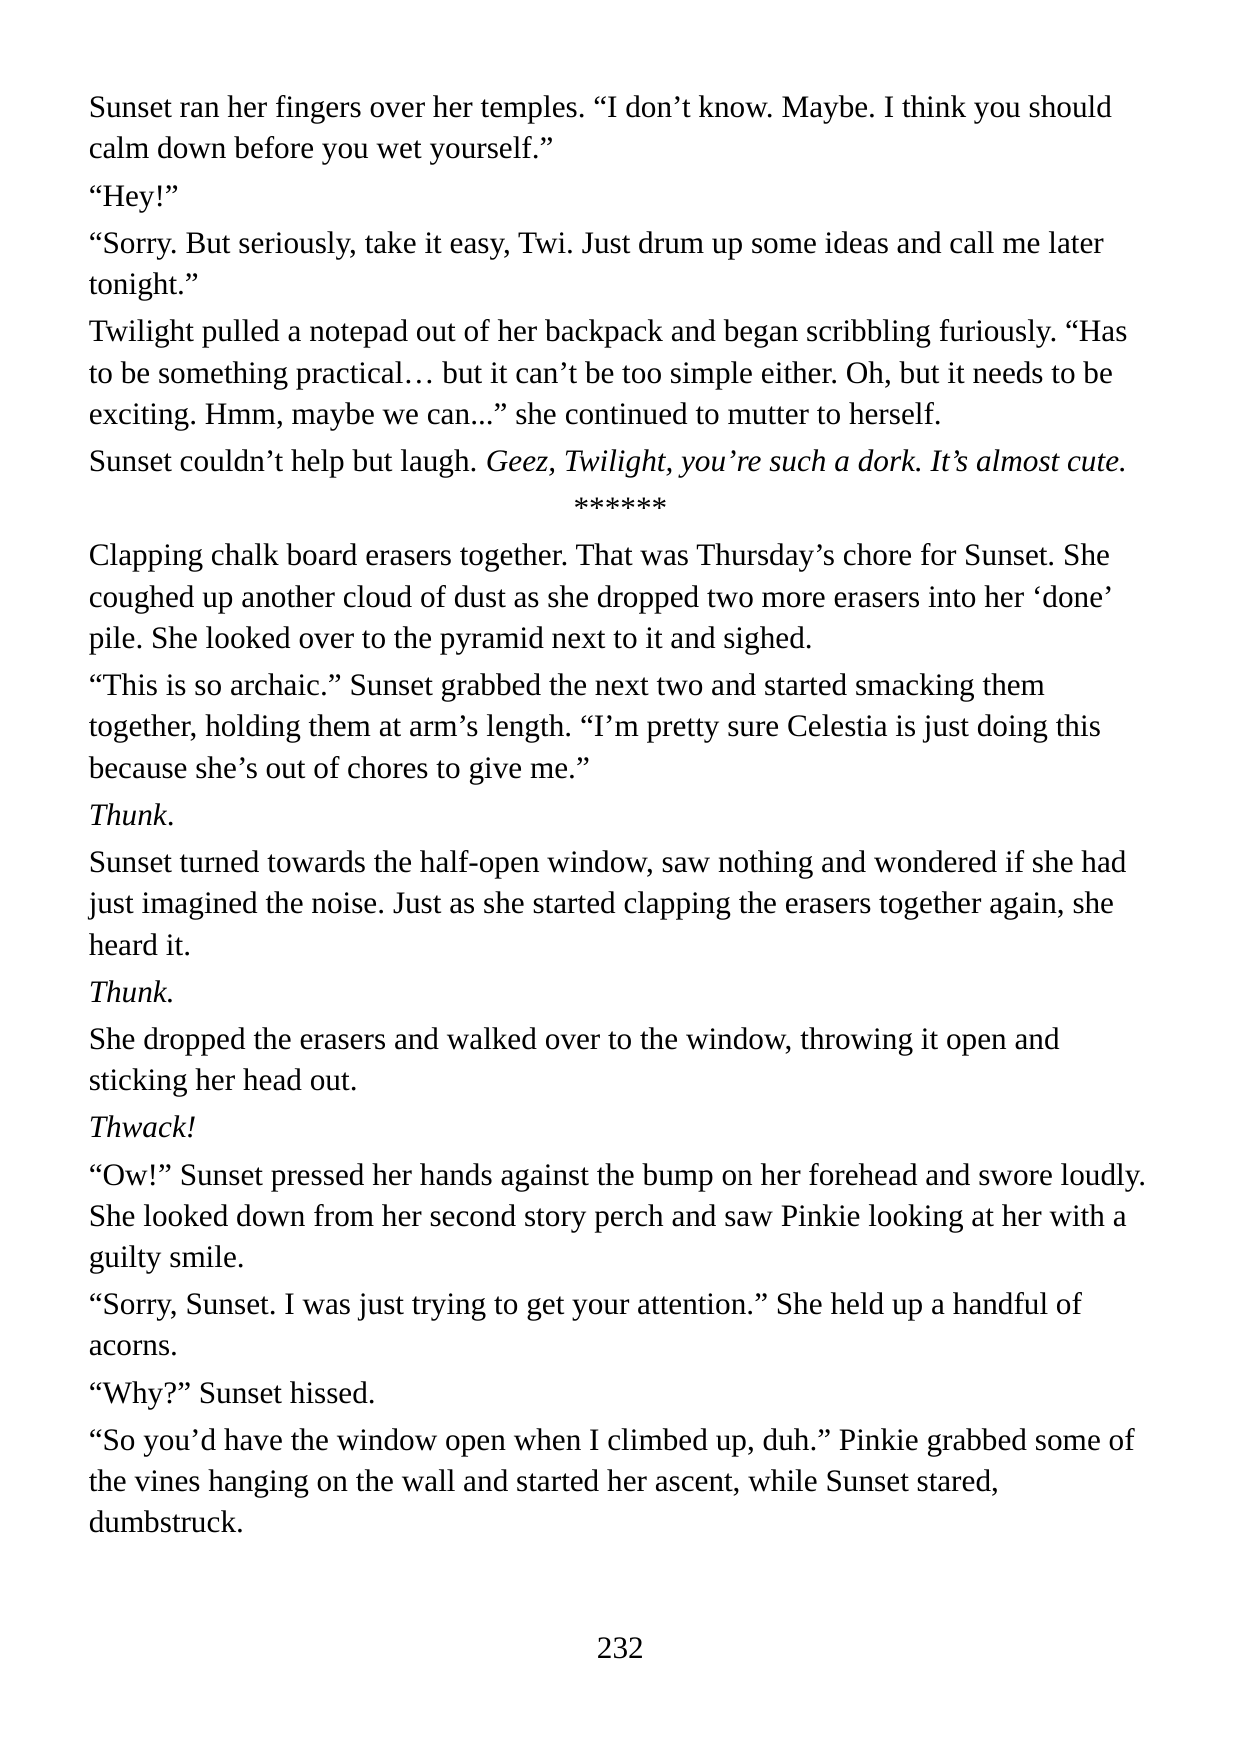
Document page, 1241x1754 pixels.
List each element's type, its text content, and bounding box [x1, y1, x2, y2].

text “Sorry, Sunset. I was just trying to get your attention.” She held up a handful of acorns. [88, 1285, 1152, 1363]
text “So you’d have the window open when I climbed up, duh.” Pinkie grabbed some of the vines hanging on the wall and started her ascent, while Sunset stared, dumbstruck. [88, 1421, 1152, 1539]
text “Sorry. But seriously, take it easy, Twi. Just drum up some ideas and call me later tonight.” [88, 224, 1152, 301]
text Sunset ran her fingers over her temples. “I don’t know. Maybe. I think you should calm down before you wet yourself.” [88, 88, 1152, 166]
text Clapping chalk board erasers together. That was Thursday’s chore for Sunset. She coughed up another cloud of dust as she dropped two more erasers into her ‘done’ pile. She looked over to the pyramid next to it and sighed. [88, 537, 1152, 655]
text Thwack! [88, 1108, 1152, 1144]
text “Hey!” [88, 177, 1152, 213]
text Sunset turned towards the half-open window, saw nothing and wondered if she had just imagined the noise. Just as she started clapping the erasers together again, she heard it. [88, 843, 1152, 962]
text Sunset couldn’t help but laugh. Geez, Twilight, you’re such a dork. It’s almost cute. [88, 442, 1152, 478]
text Twilight pulled a notepad out of her backpack and began scribbling furiously. “Has to be something practical… but it can’t be too simple either. Oh, but it needs to be exciting. Hmm, maybe we can...” she continued to mutter to herself. [88, 313, 1152, 431]
text “Why?” Sunset hissed. [88, 1374, 1152, 1410]
text She dropped the erasers and walked over to the window, throwing it open and sticking her head out. [88, 1020, 1152, 1097]
text Thunk. [88, 796, 1152, 832]
text “Ow!” Sunset pressed her hands against the bump on her forehead and swore loudly. She looked down from her second story perch and saw Pinkie looking at her with a guilty smile. [88, 1156, 1152, 1274]
text ****** [88, 489, 1152, 525]
text “This is so archaic.” Sunset grabbed the next two and started smacking them together, holding them at arm’s length. “I’m pretty sure Celestia is just doing this because she’s out of chores to give me.” [88, 666, 1152, 785]
text Thunk. [88, 973, 1152, 1009]
